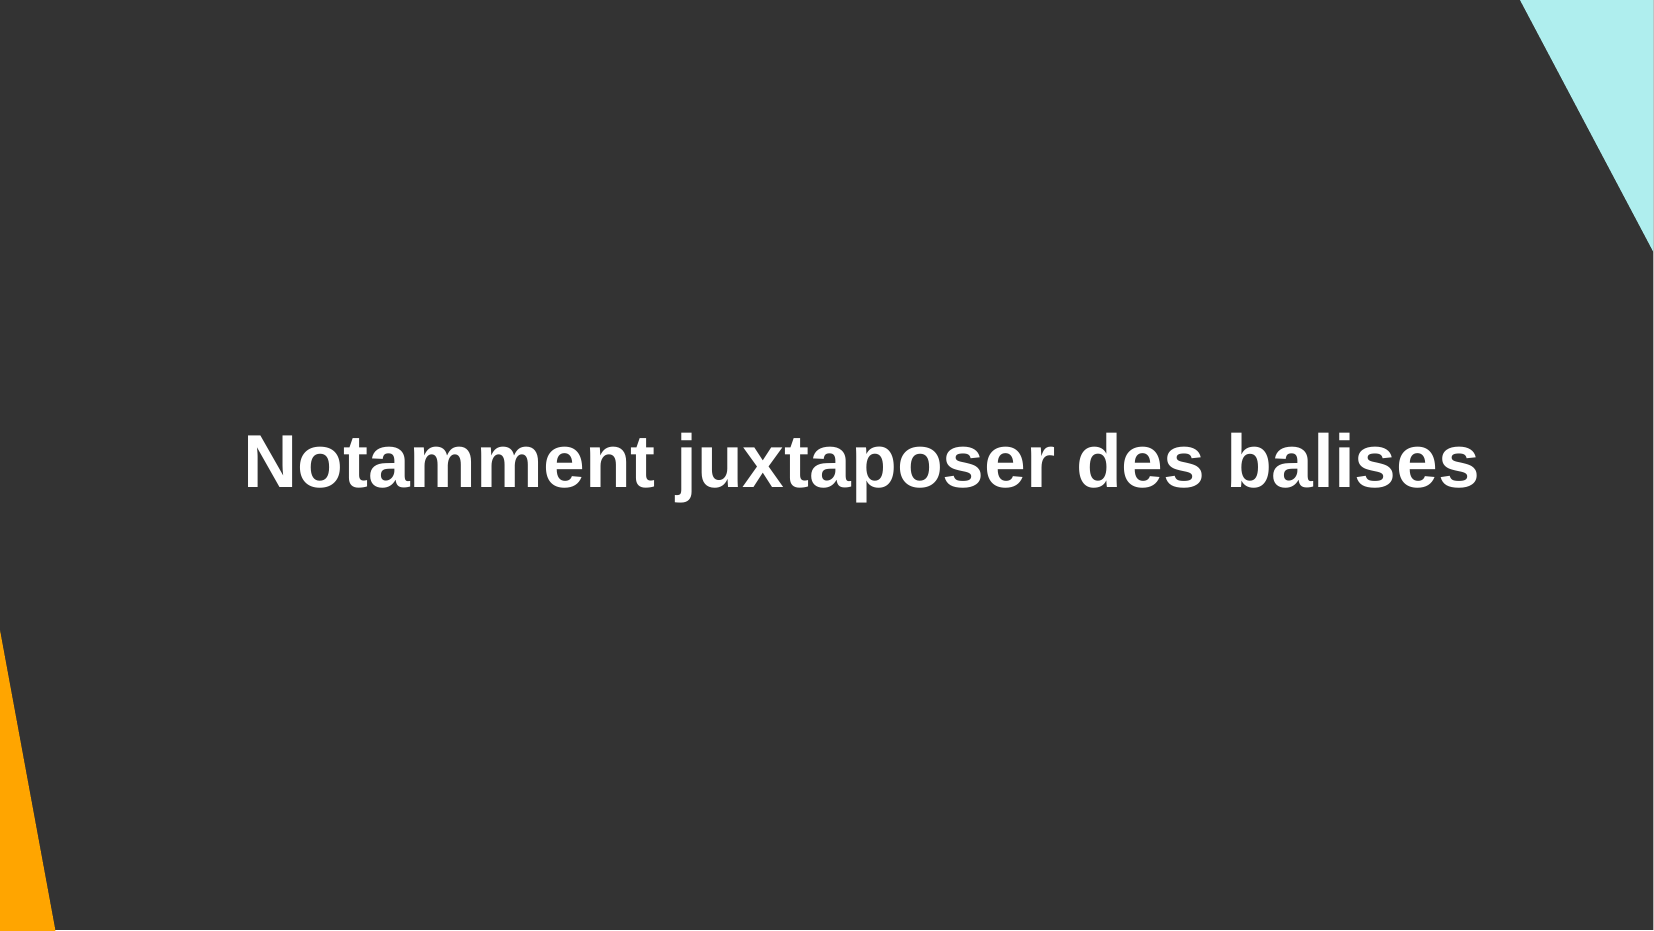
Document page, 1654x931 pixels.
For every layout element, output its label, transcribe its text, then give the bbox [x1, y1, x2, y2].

text_box [0, 630, 56, 931]
list Notamment juxtaposer des balises [64, 419, 1589, 511]
text_box [1520, 0, 1654, 254]
